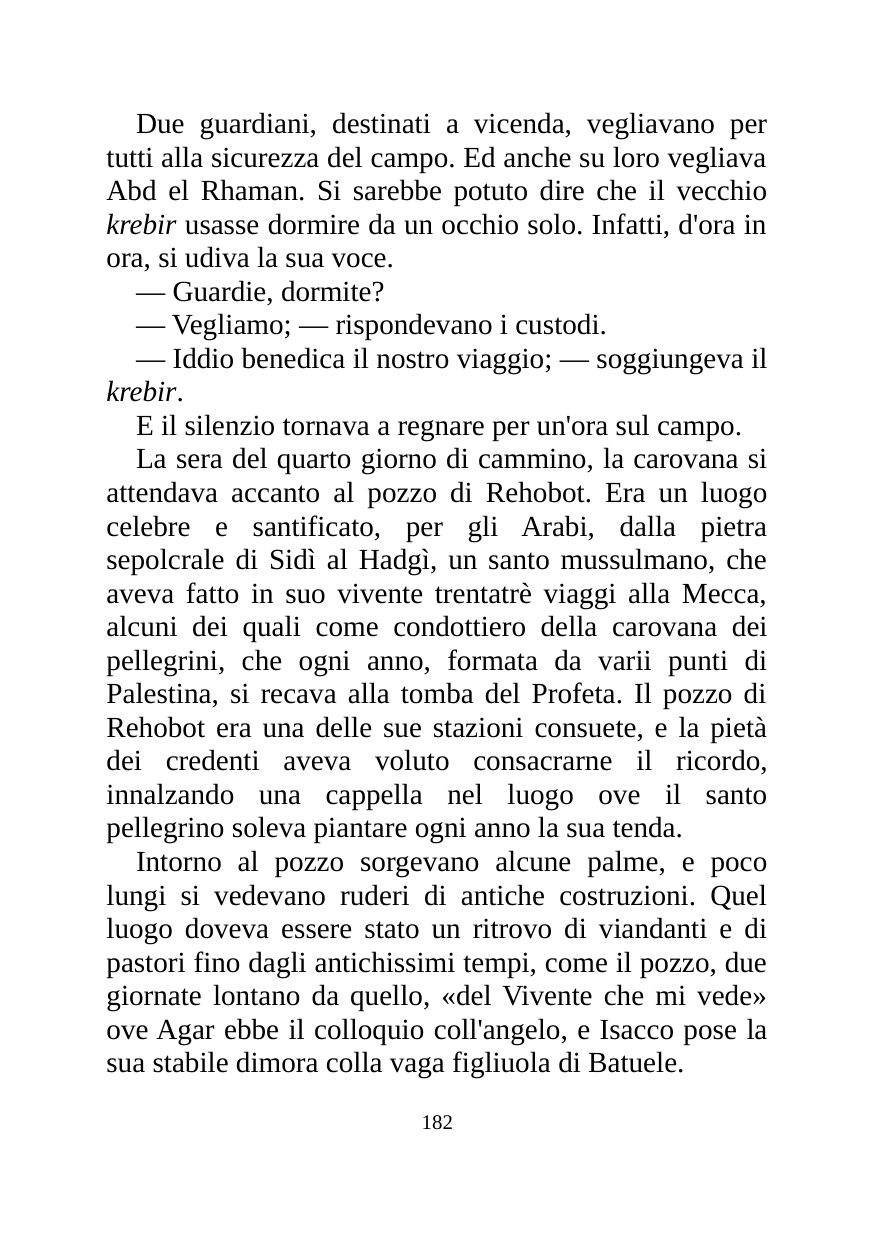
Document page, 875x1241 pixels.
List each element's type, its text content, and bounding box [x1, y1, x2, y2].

text La sera del quarto giorno di cammino, la carovana si attendava accanto al pozzo di Rehobot. Era un luogo celebre e santificato, per gli Arabi, dalla pietra sepolcrale di Sidì al Hadgì, un santo mussulmano, che aveva fatto in suo vivente trentatrè viaggi alla Mecca, alcuni dei quali come condottiero della carovana dei pellegrini, che ogni anno, formata da varii punti di Palestina, si recava alla tomba del Profeta. Il pozzo di Rehobot era una delle sue stazioni consuete, e la pietà dei credenti aveva voluto consacrarne il ricordo, innalzando una cappella nel luogo ove il santo pellegrino soleva piantare ogni anno la sua tenda. [106, 442, 768, 844]
text Due guardiani, destinati a vicenda, vegliavano per tutti alla sicurezza del campo. Ed anche su loro vegliava Abd el Rhaman. Si sarebbe potuto dire che il vecchio krebir usasse dormire da un occhio solo. Infatti, d'ora in ora, si udiva la sua voce. [106, 106, 768, 274]
text Intorno al pozzo sorgevano alcune palme, e poco lungi si vedevano ruderi di antiche costruzioni. Quel luogo doveva essere stato un ritrovo di viandanti e di pastori fino dagli antichissimi tempi, come il pozzo, due giornate lontano da quello, «del Vivente che mi vede» ove Agar ebbe il colloquio coll'angelo, e Isacco pose la sua stabile dimora colla vaga figliuola di Batuele. [106, 844, 768, 1079]
text — Vegliamo; — rispondevano i custodi. [106, 307, 768, 341]
text — Iddio benedica il nostro viaggio; — soggiungeva il krebir. [106, 341, 768, 408]
text — Guardie, dormite? [106, 274, 768, 307]
text E il silenzio tornava a regnare per un'ora sul campo. [106, 408, 768, 442]
